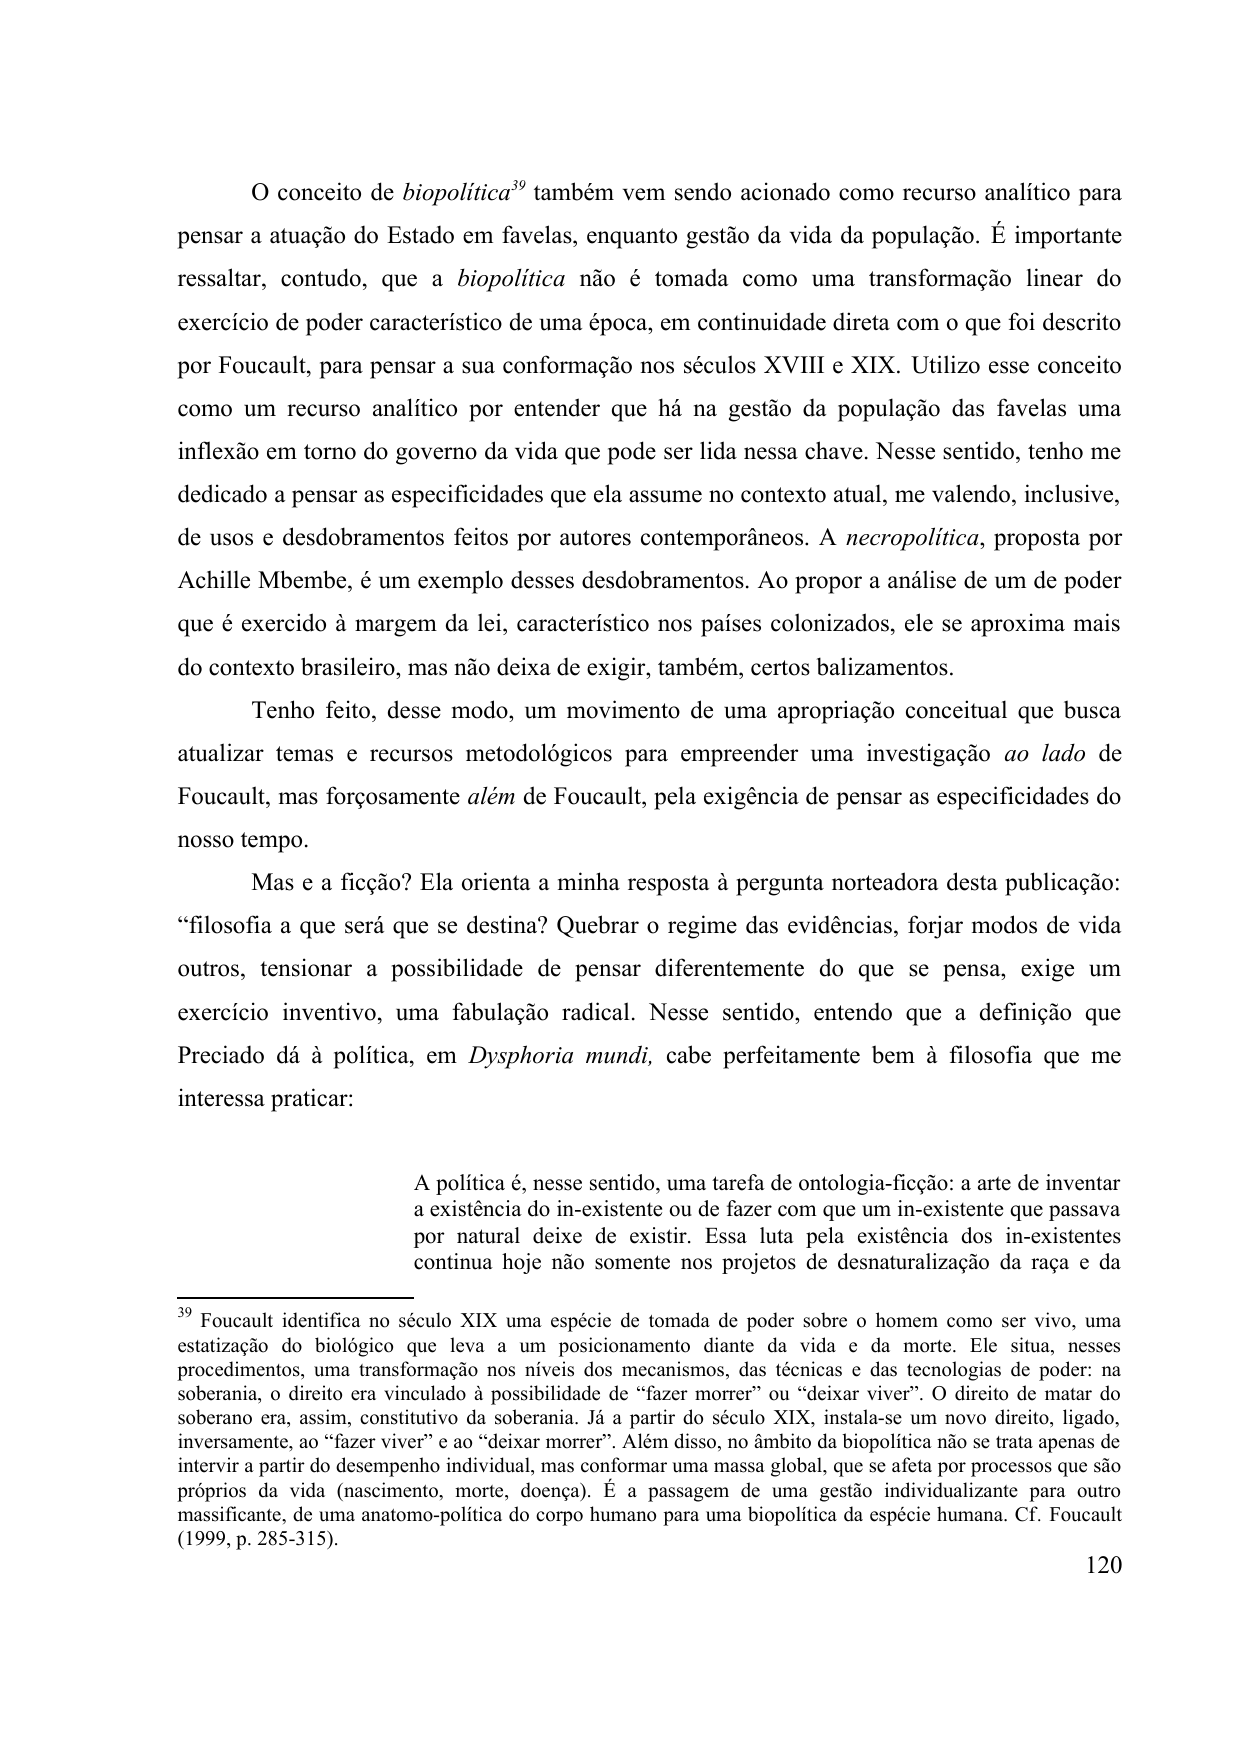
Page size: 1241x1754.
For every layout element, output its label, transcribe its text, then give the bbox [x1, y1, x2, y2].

text A política é, nesse sentido, uma tarefa de ontologia-ficção: a arte de inventar a existência do in-existente ou de fazer com que um in-existente que passava por natural deixe de existir. Essa luta pela existência dos in-existentes continua hoje não somente nos projetos de desnaturalização da raça e da [413, 1169, 1122, 1274]
text Tenho feito, desse modo, um movimento de uma apropriação conceitual que busca atualizar temas e recursos metodológicos para empreender uma investigação ao lado de Foucault, mas forçosamente além de Foucault, pela exigência de pensar as especificidades do nosso tempo. [177, 695, 1122, 853]
text Mas e a ficção? Ela orienta a minha resposta à pergunta norteadora desta publicação: “filosofia a que será que se destina? Quebrar o regime das evidências, forjar modos de vida outros, tensionar a possibilidade de pensar diferentemente do que se pensa, exige um exercício inventivo, uma fabulação radical. Nesse sentido, entendo que a definição que Preciado dá à política, em Dysphoria mundi, cabe perfeitamente bem à filosofia que me interessa praticar: [177, 867, 1122, 1112]
text O conceito de biopolítica também vem sendo acionado como recurso analítico para pensar a atuação do Estado em favelas, enquanto gestão da vida da população. É importante ressaltar, contudo, que a biopolítica não é tomada como uma transformação linear do exercício de poder característico de uma época, em continuidade direta com o que foi descrito por Foucault, para pensar a sua conformação nos séculos XVIII e XIX. Utilizo esse conceito como um recurso analítico por entender que há na gestão da população das favelas uma inflexão em torno do governo da vida que pode ser lida nessa chave. Nesse sentido, tenho me dedicado a pensar as especificidades que ela assume no contexto atual, me valendo, inclusive, de usos e desdobramentos feitos por autores contemporâneos. A necropolítica, proposta por Achille Mbembe, é um exemplo desses desdobramentos. Ao propor a análise de um de poder que é exercido à margem da lei, característico nos países colonizados, ele se aproxima mais do contexto brasileiro, mas não deixa de exigir, também, certos balizamentos. [177, 177, 1122, 680]
text Foucault identifica no século XIX uma espécie de tomada de poder sobre o homem como ser vivo, uma estatização do biológico que leva a um posicionamento diante da vida e da morte. Ele situa, nesses procedimentos, uma transformação nos níveis dos mecanismos, das técnicas e das tecnologias de poder: na soberania, o direito era vinculado à possibilidade de “fazer morrer” ou “deixar viver”. O direito de matar do soberano era, assim, constitutivo da soberania. Já a partir do século XIX, instala-se um novo direito, ligado, inversamente, ao “fazer viver” e ao “deixar morrer”. Além disso, no âmbito da biopolítica não se trata apenas de intervir a partir do desempenho individual, mas conformar uma massa global, que se afeta por processos que são próprios da vida (nascimento, morte, doença). É a passagem de uma gestão individualizante para outro massificante, de uma anatomo-política do corpo humano para uma biopolítica da espécie humana. Cf. Foucault (1999, p. 285-315). [177, 1304, 1122, 1550]
